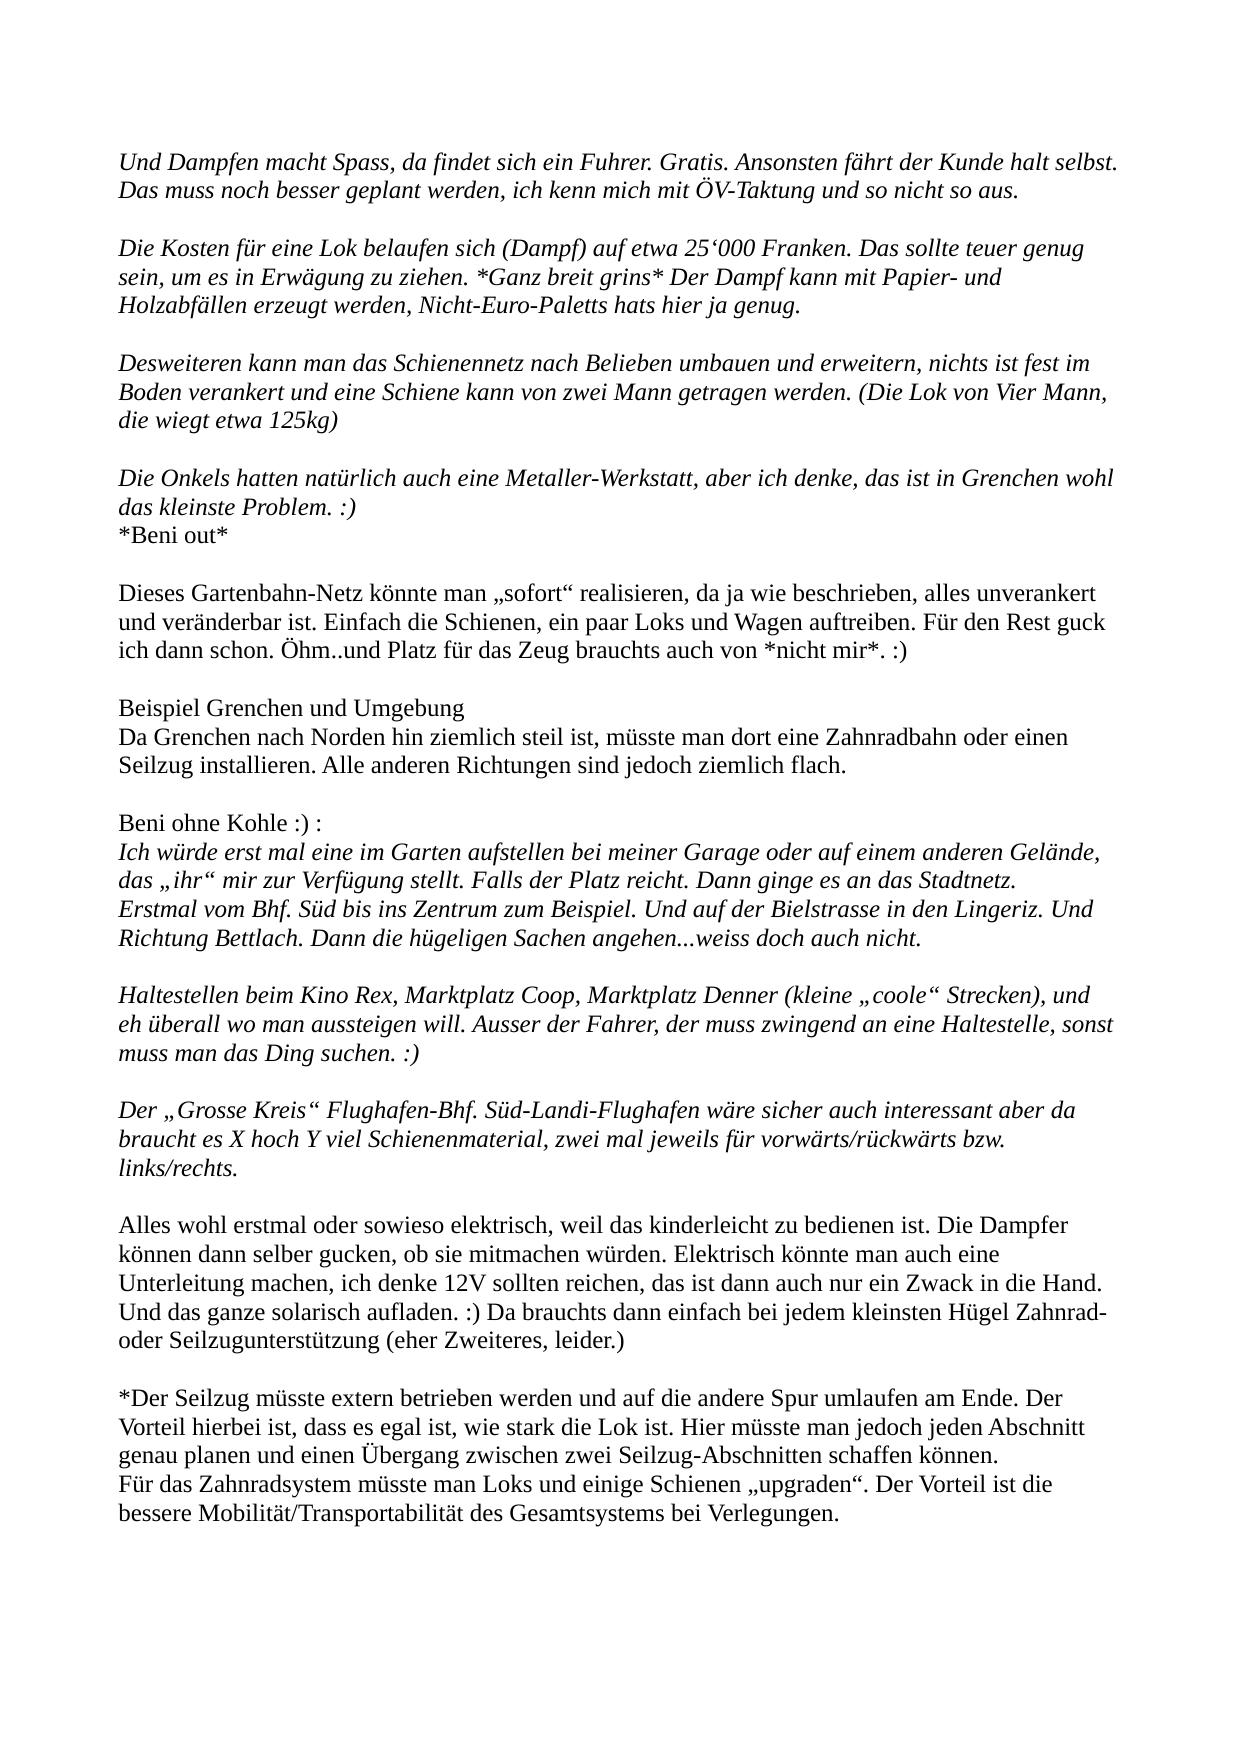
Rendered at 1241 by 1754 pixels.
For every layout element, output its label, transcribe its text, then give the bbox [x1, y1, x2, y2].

text Und das ganze solarisch aufladen. :) Da brauchts dann einfach bei jedem kleinsten Hügel Zahnrad- oder Seilzugunterstützung (eher Zweiteres, leider.) [118, 1297, 1122, 1354]
text Das muss noch besser geplant werden, ich kenn mich mit ÖV-Taktung und so nicht so aus. [118, 176, 1122, 204]
text Erstmal vom Bhf. Süd bis ins Zentrum zum Beispiel. Und auf der Bielstrasse in den Lingeriz. Und Richtung Bettlach. Dann die hügeligen Sachen angehen...weiss doch auch nicht. [118, 894, 1122, 952]
text Die Kosten für eine Lok belaufen sich (Dampf) auf etwa 25‘000 Franken. Das sollte teuer genug sein, um es in Erwägung zu ziehen. *Ganz breit grins* Der Dampf kann mit Papier- und Holzabfällen erzeugt werden, Nicht-Euro-Paletts hats hier ja genug. [118, 233, 1122, 319]
text Desweiteren kann man das Schienennetz nach Belieben umbauen und erweitern, nichts ist fest im Boden verankert und eine Schiene kann von zwei Mann getragen werden. (Die Lok von Vier Mann, die wiegt etwa 125kg) [118, 348, 1122, 434]
text Für das Zahnradsystem müsste man Loks und einige Schienen „upgraden“. Der Vorteil ist die bessere Mobilität/Transportabilität des Gesamtsystems bei Verlegungen. [118, 1469, 1122, 1527]
text *Beni out* [118, 521, 1122, 549]
text Beispiel Grenchen und Umgebung [118, 693, 1122, 722]
text Und Dampfen macht Spass, da findet sich ein Fuhrer. Gratis. Ansonsten fährt der Kunde halt selbst. [118, 147, 1122, 176]
text Da Grenchen nach Norden hin ziemlich steil ist, müsste man dort eine Zahnradbahn oder einen Seilzug installieren. Alle anderen Richtungen sind jedoch ziemlich flach. [118, 722, 1122, 779]
text Ich würde erst mal eine im Garten aufstellen bei meiner Garage oder auf einem anderen Gelände, das „ihr“ mir zur Verfügung stellt. Falls der Platz reicht. Dann ginge es an das Stadtnetz. [118, 837, 1122, 894]
text Die Onkels hatten natürlich auch eine Metaller-Werkstatt, aber ich denke, das ist in Grenchen wohl das kleinste Problem. :) [118, 463, 1122, 521]
text Dieses Gartenbahn-Netz könnte man „sofort“ realisieren, da ja wie beschrieben, alles unverankert und veränderbar ist. Einfach die Schienen, ein paar Loks und Wagen auftreiben. Für den Rest guck ich dann schon. Öhm..und Platz für das Zeug brauchts auch von *nicht mir*. :) [118, 578, 1122, 664]
text Beni ohne Kohle :) : [118, 808, 1122, 837]
text Haltestellen beim Kino Rex, Marktplatz Coop, Marktplatz Denner (kleine „coole“ Strecken), und eh überall wo man aussteigen will. Ausser der Fahrer, der muss zwingend an eine Haltestelle, sonst muss man das Ding suchen. :) [118, 981, 1122, 1067]
text *Der Seilzug müsste extern betrieben werden und auf die andere Spur umlaufen am Ende. Der Vorteil hierbei ist, dass es egal ist, wie stark die Lok ist. Hier müsste man jedoch jeden Abschnitt genau planen und einen Übergang zwischen zwei Seilzug-Abschnitten schaffen können. [118, 1383, 1122, 1469]
text Alles wohl erstmal oder sowieso elektrisch, weil das kinderleicht zu bedienen ist. Die Dampfer können dann selber gucken, ob sie mitmachen würden. Elektrisch könnte man auch eine Unterleitung machen, ich denke 12V sollten reichen, das ist dann auch nur ein Zwack in die Hand. [118, 1211, 1122, 1297]
text Der „Grosse Kreis“ Flughafen-Bhf. Süd-Landi-Flughafen wäre sicher auch interessant aber da braucht es X hoch Y viel Schienenmaterial, zwei mal jeweils für vorwärts/rückwärts bzw. links/rechts. [118, 1096, 1122, 1182]
